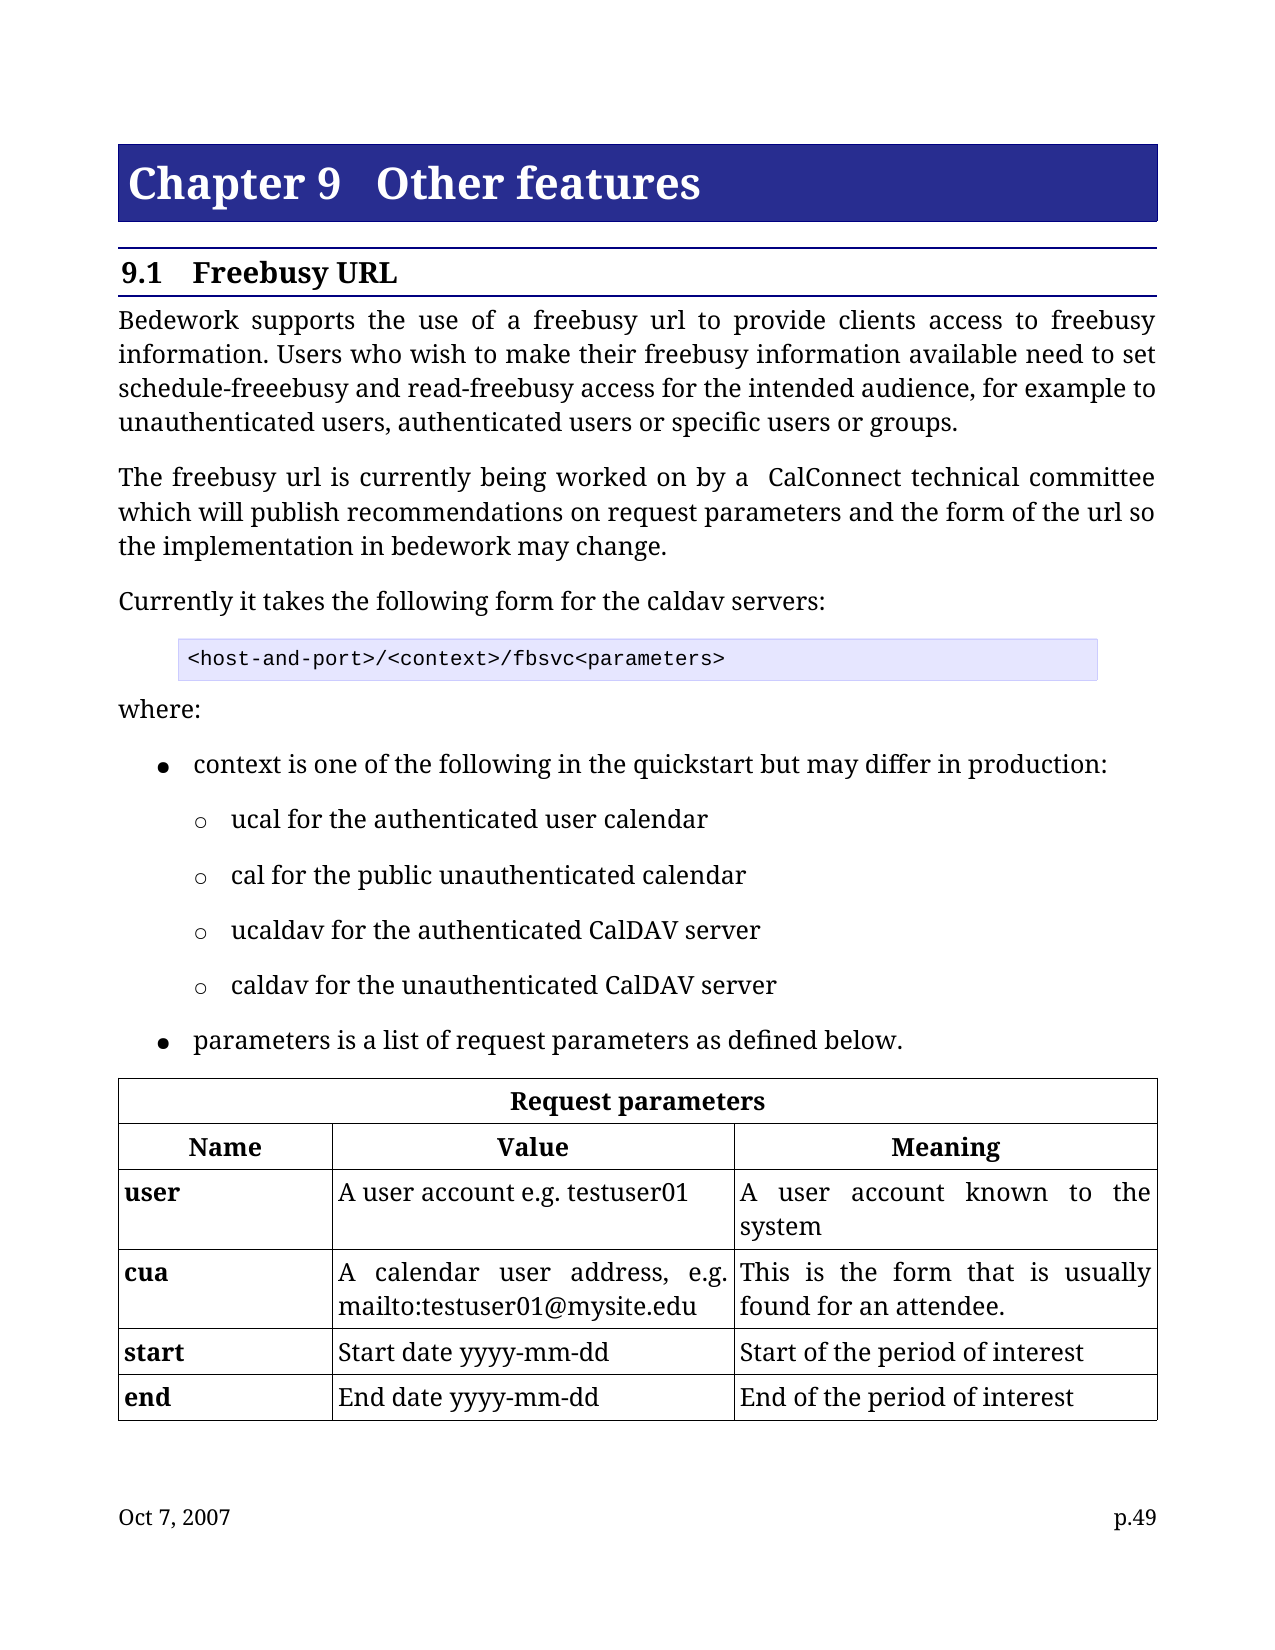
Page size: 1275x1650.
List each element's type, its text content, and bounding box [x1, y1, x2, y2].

text Currently it takes the following form for the caldav servers: [118, 583, 1157, 617]
table_cell End date yyyy-mm-dd [333, 1375, 734, 1419]
text The freebusy url is currently being worked on by a CalConnect technical committee which will publish recommendations on request parameters and the form of the url so the implementation in bedework may change. [118, 460, 1157, 562]
table_cell A calendar user address, e.g. mailto:testuser01@mysite.edu [333, 1250, 734, 1328]
text where: [118, 692, 1157, 726]
table_cell Value [333, 1124, 734, 1169]
table_cell start [119, 1329, 332, 1374]
text Bedework supports the use of a freebusy url to provide clients access to freebusy information. Users who wish to make their freebusy information available need to set schedule-freeebusy and read-freebusy access for the intended audience, for example to unauthenticated users, authenticated users or specific users or groups. [118, 303, 1157, 439]
text <host-and-port>/<context>/fbsvc<parameters> [179, 640, 1097, 680]
table_cell This is the form that is usually found for an attendee. [735, 1250, 1157, 1328]
table_cell Start of the period of interest [735, 1329, 1157, 1374]
list ucal for the authenticated user calendar [193, 802, 1157, 836]
table_cell user [119, 1170, 332, 1249]
table_cell Meaning [735, 1124, 1157, 1169]
subtitle Freebusy URL [118, 249, 1157, 295]
list caldav for the unauthenticated CalDAV server [193, 967, 1157, 1002]
table_cell end [119, 1375, 332, 1419]
list ucaldav for the authenticated CalDAV server [193, 912, 1157, 946]
list cal for the public unauthenticated calendar [193, 857, 1157, 891]
table_cell A user account known to the system [735, 1170, 1157, 1249]
table_cell Name [119, 1124, 332, 1169]
table_cell End of the period of interest [735, 1375, 1157, 1419]
table_cell Start date yyyy-mm-dd [333, 1329, 734, 1374]
table_cell cua [119, 1250, 332, 1328]
subtitle Other features [119, 145, 1157, 221]
table_cell A user account e.g. testuser01 [333, 1170, 734, 1249]
table_header Request parameters [119, 1079, 1157, 1123]
list context is one of the following in the quickstart but may differ in production: [156, 747, 1157, 781]
list parameters is a list of request parameters as defined below. [156, 1023, 1157, 1057]
